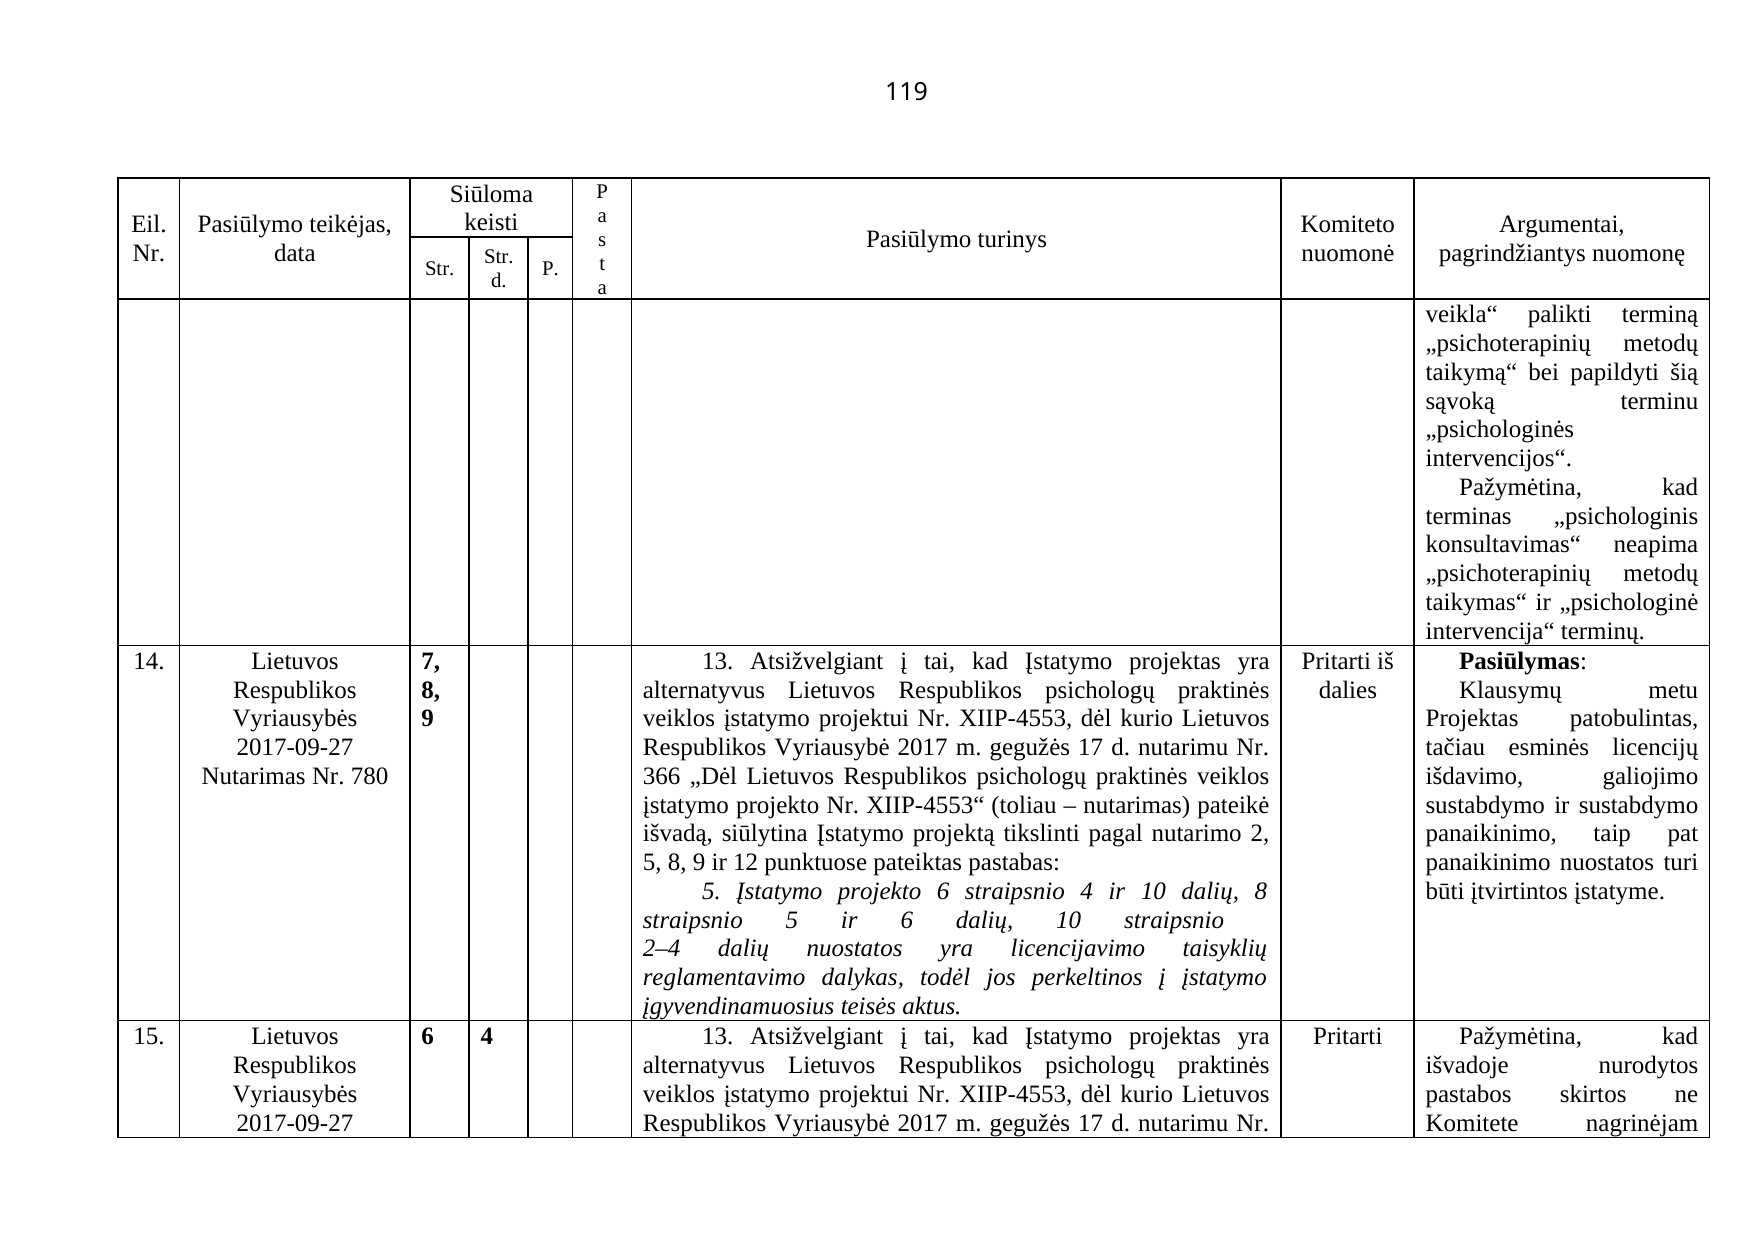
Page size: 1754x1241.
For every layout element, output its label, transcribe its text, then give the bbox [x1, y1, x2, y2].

table_cell 13. Atsižvelgiant į tai, kad Įstatymo projektas yra alternatyvus Lietuvos Respublikos psichologų praktinės veiklos įstatymo projektui Nr. XIIP-4553, dėl kurio Lietuvos Respublikos Vyriausybė 2017 m. gegužės 17 d. nutarimu Nr. [632, 1021, 1280, 1136]
table_cell 7, 8, 9 [411, 646, 468, 1020]
table_cell Str. [411, 238, 468, 298]
table_cell [573, 300, 631, 644]
table_cell [573, 1021, 631, 1136]
table_cell Pasiūlymas: Klausymų metu Projektas patobulintas, tačiau esminės licencijų išdavimo, galiojimo sustabdymo ir sustabdymo panaikinimo, taip pat panaikinimo nuostatos turi būti įtvirtintos įstatyme. [1415, 646, 1709, 1020]
table_cell 13. Atsižvelgiant į tai, kad Įstatymo projektas yra alternatyvus Lietuvos Respublikos psichologų praktinės veiklos įstatymo projektui Nr. XIIP-4553, dėl kurio Lietuvos Respublikos Vyriausybė 2017 m. gegužės 17 d. nutarimu Nr. 366 „Dėl Lietuvos Respublikos psichologų praktinės veiklos įstatymo projekto Nr. XIIP-4553“ (toliau – nutarimas) pateikė išvadą, siūlytina Įstatymo projektą tikslinti pagal nutarimo 2, 5, 8, 9 ir 12 punktuose pateiktas pastabas: 5. Įstatymo projekto 6 straipsnio 4 ir 10 dalių, 8 straipsnio 5 ir 6 dalių, 10 straipsnio 2–4 dalių nuostatos yra licencijavimo taisyklių reglamentavimo dalykas, todėl jos perkeltinos į įstatymo įgyvendinamuosius teisės aktus. [632, 646, 1280, 1020]
table_cell Pažymėtina, kad išvadoje nurodytos pastabos skirtos ne Komitete nagrinėjam [1415, 1021, 1709, 1136]
table_header Argumentai, pagrindžiantys nuomonę [1415, 179, 1709, 298]
table_cell P. [529, 238, 572, 298]
table_header Pasiūlymo turinys [632, 179, 1280, 298]
table_cell 15. [119, 1021, 179, 1136]
table_cell 14. [119, 646, 179, 1020]
table_cell veikla“ palikti terminą „psichoterapinių metodų taikymą“ bei papildyti šią sąvoką terminu „psichologinės intervencijos“. Pažymėtina, kad terminas „psichologinis konsultavimas“ neapima „psichoterapinių metodų taikymas“ ir „psichologinė intervencija“ terminų. [1415, 300, 1709, 644]
table_cell [470, 300, 527, 644]
table_cell [180, 300, 409, 644]
table_header Pasiūlymo teikėjas, data [180, 179, 409, 298]
table_cell [1282, 300, 1413, 644]
table_cell Lietuvos Respublikos Vyriausybės 2017-09-27 [180, 1021, 409, 1136]
table_cell [529, 300, 572, 644]
table_cell [529, 1021, 572, 1136]
table_cell [119, 300, 179, 644]
table_cell [529, 646, 572, 1020]
table_cell Str. d. [470, 238, 527, 298]
table_cell Lietuvos Respublikos Vyriausybės 2017-09-27 Nutarimas Nr. 780 [180, 646, 409, 1020]
table_cell Pritarti iš dalies [1282, 646, 1413, 1020]
table_cell [632, 300, 1280, 644]
table_cell [573, 646, 631, 1020]
table_cell 6 [411, 1021, 468, 1136]
table_header Siūloma keisti [411, 179, 572, 236]
table_cell [470, 646, 527, 1020]
table_cell [411, 300, 468, 644]
table_header Eil. Nr. [119, 179, 179, 298]
table_cell Pritarti [1282, 1021, 1413, 1136]
table_header Komiteto nuomonė [1282, 179, 1413, 298]
table_header Pastabos [573, 179, 631, 298]
table_cell 4 [470, 1021, 527, 1136]
